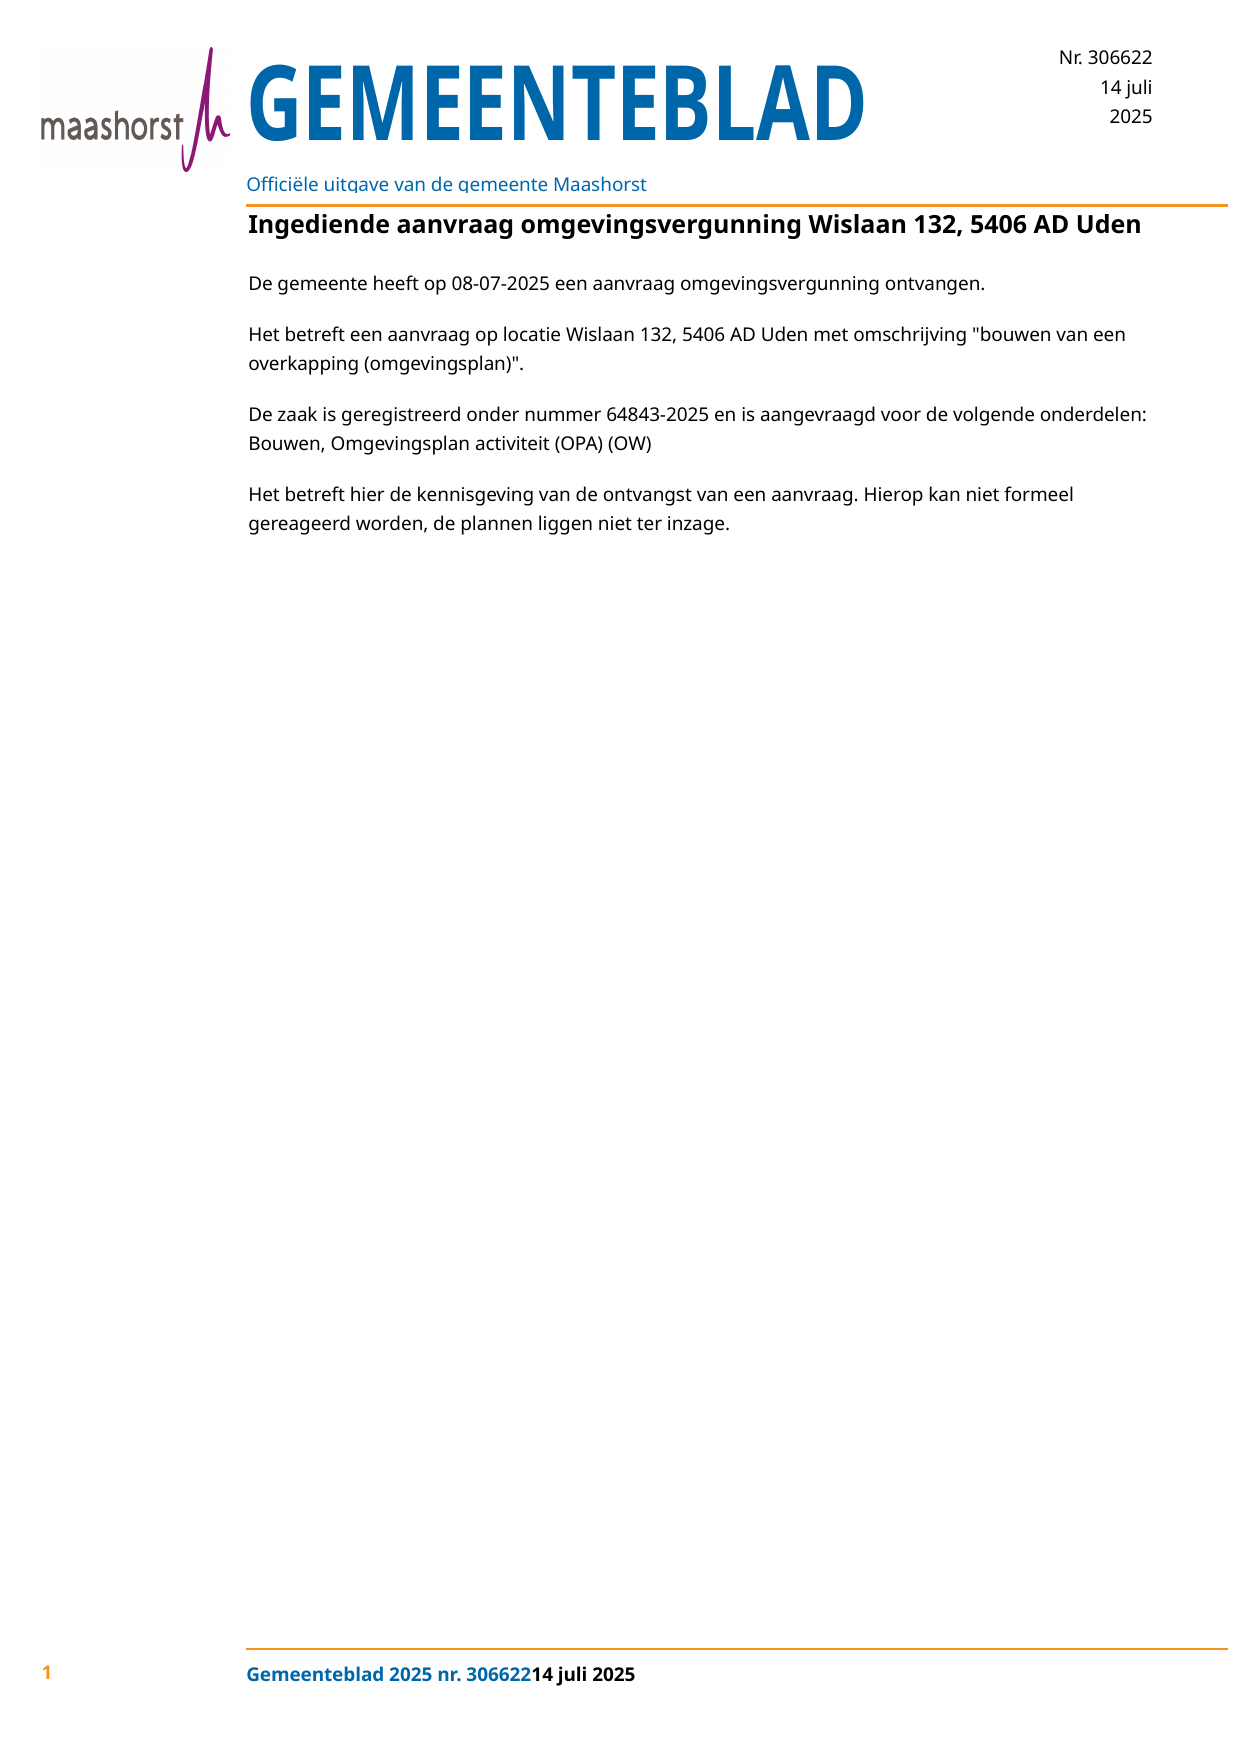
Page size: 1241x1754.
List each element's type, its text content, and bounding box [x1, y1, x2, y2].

text De zaak is geregistreerd onder nummer 64843-2025 en is aangevraagd voor de volgende onderdelen: Bouwen, Omgevingsplan activiteit (OPA) (OW) [248, 401, 1152, 456]
picture [41, 47, 231, 172]
text De gemeente heeft op 08-07-2025 een aanvraag omgevingsvergunning ontvangen. [248, 270, 1152, 296]
text Ingediende aanvraag omgevingsvergunning Wislaan 132, 5406 AD Uden [248, 207, 1152, 241]
text Het betreft hier de kennisgeving van de ontvangst van een aanvraag. Hierop kan niet formeel gereageerd worden, de plannen liggen niet ter inzage. [248, 481, 1152, 536]
text Het betreft een aanvraag op locatie Wislaan 132, 5406 AD Uden met omschrijving "bouwen van een overkapping (omgevingsplan)". [248, 321, 1152, 376]
